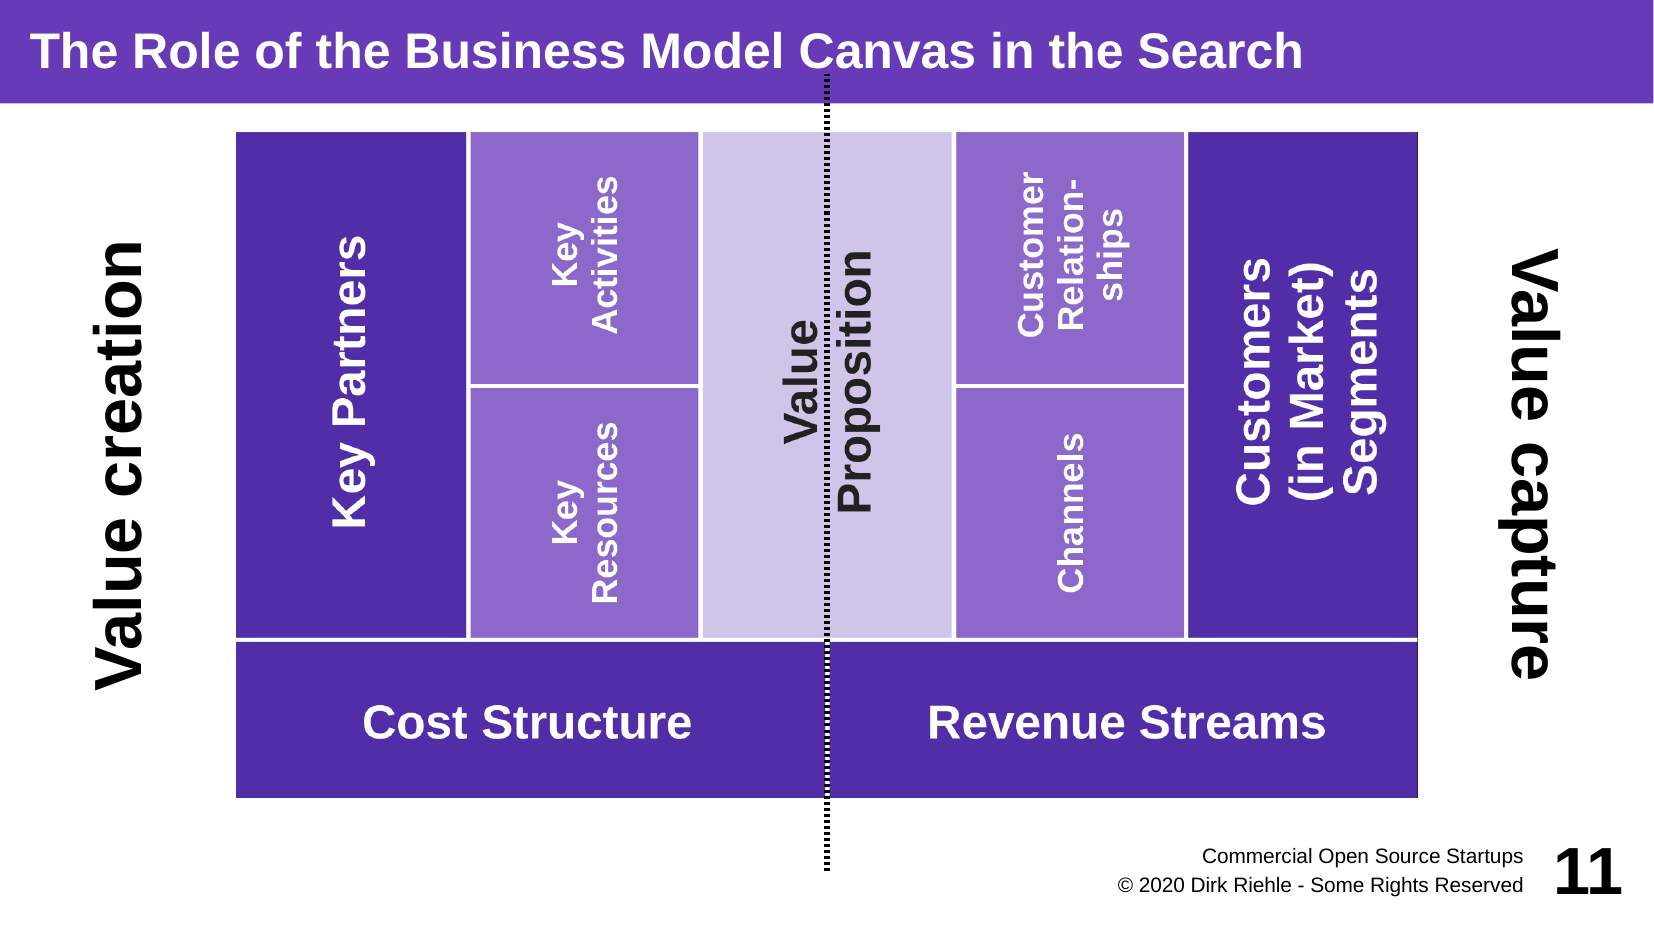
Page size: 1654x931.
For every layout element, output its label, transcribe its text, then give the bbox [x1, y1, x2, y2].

text_box Value creation [0, 132, 236, 798]
text_box Value capture [1418, 132, 1654, 798]
title The Role of the Business Model Canvas in the Search [0, 0, 1654, 104]
picture [236, 132, 1418, 798]
